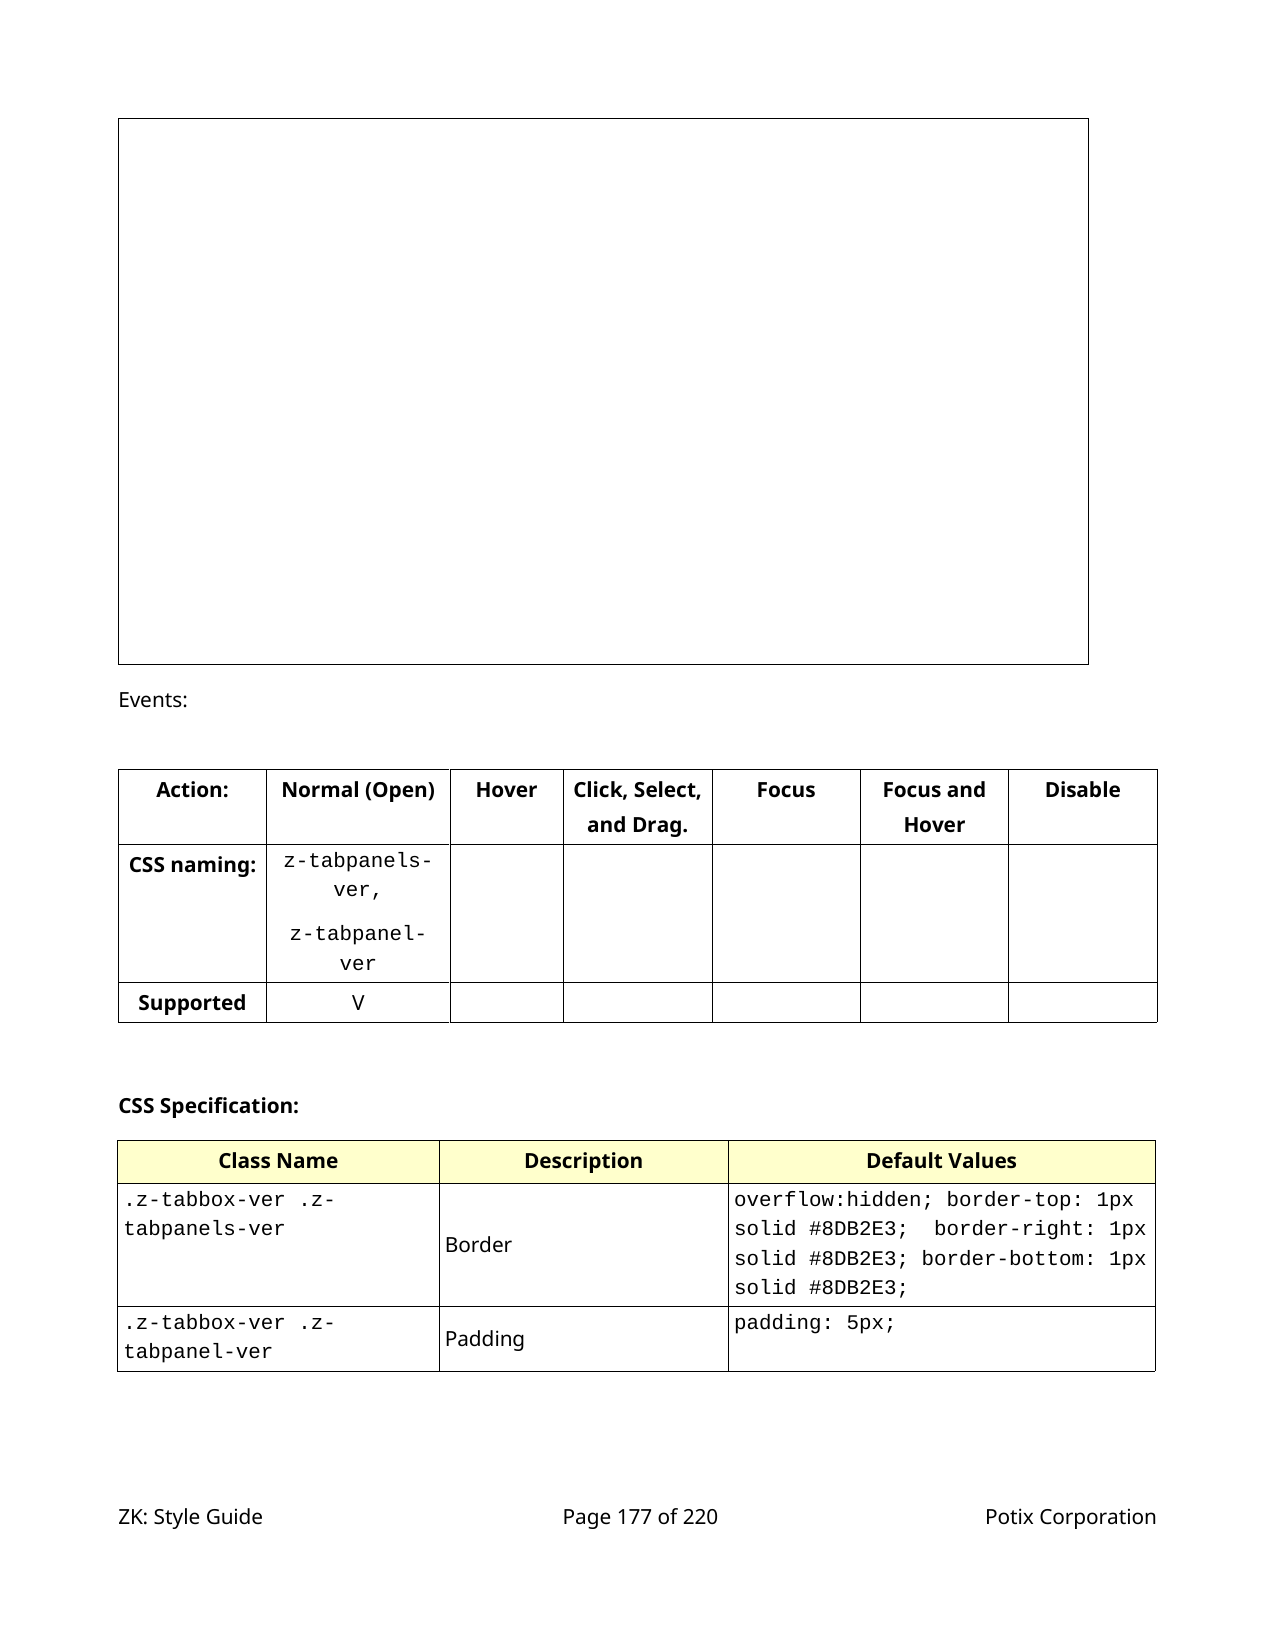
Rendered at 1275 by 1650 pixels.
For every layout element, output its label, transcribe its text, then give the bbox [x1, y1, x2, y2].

table_cell z-tabpanels-ver, z-tabpanel-ver [267, 845, 449, 982]
table_header Hover [451, 770, 563, 844]
table_header Default Values [729, 1141, 1155, 1183]
table_header Disable [1009, 770, 1157, 844]
text CSS Specification: [118, 1091, 1157, 1119]
table_cell Supported [119, 983, 266, 1022]
table_cell [451, 983, 563, 1022]
table_cell [861, 845, 1008, 982]
table_cell padding: 5px; [729, 1307, 1155, 1371]
table_header Click, Select, and Drag. [564, 770, 712, 844]
table_cell [713, 983, 860, 1022]
table_cell [713, 845, 860, 982]
table_header Normal (Open) [267, 770, 449, 844]
table_header Focus [713, 770, 860, 844]
table_cell [119, 119, 1088, 664]
text Events: [118, 685, 1157, 748]
table_cell CSS naming: [119, 845, 266, 982]
table_cell [564, 845, 712, 982]
table_cell .z-tabbox-ver .z-tabpanel-ver [118, 1307, 439, 1371]
table_cell [1009, 983, 1157, 1022]
table_cell Padding [440, 1307, 728, 1371]
table_cell Border [440, 1184, 728, 1306]
table_cell .z-tabbox-ver .z-tabpanels-ver [118, 1184, 439, 1306]
table_cell [861, 983, 1008, 1022]
table_cell V [267, 983, 449, 1022]
table_cell overflow:hidden; border-top: 1px solid #8DB2E3; border-right: 1px solid #8DB2E3; border-bottom: 1px solid #8DB2E3; [729, 1184, 1155, 1306]
table_header Focus and Hover [861, 770, 1008, 844]
table_cell [1009, 845, 1157, 982]
table_header Action: [119, 770, 266, 844]
table_header Description [440, 1141, 728, 1183]
table_cell [451, 845, 563, 982]
table_header Class Name [118, 1141, 439, 1183]
table_cell [564, 983, 712, 1022]
